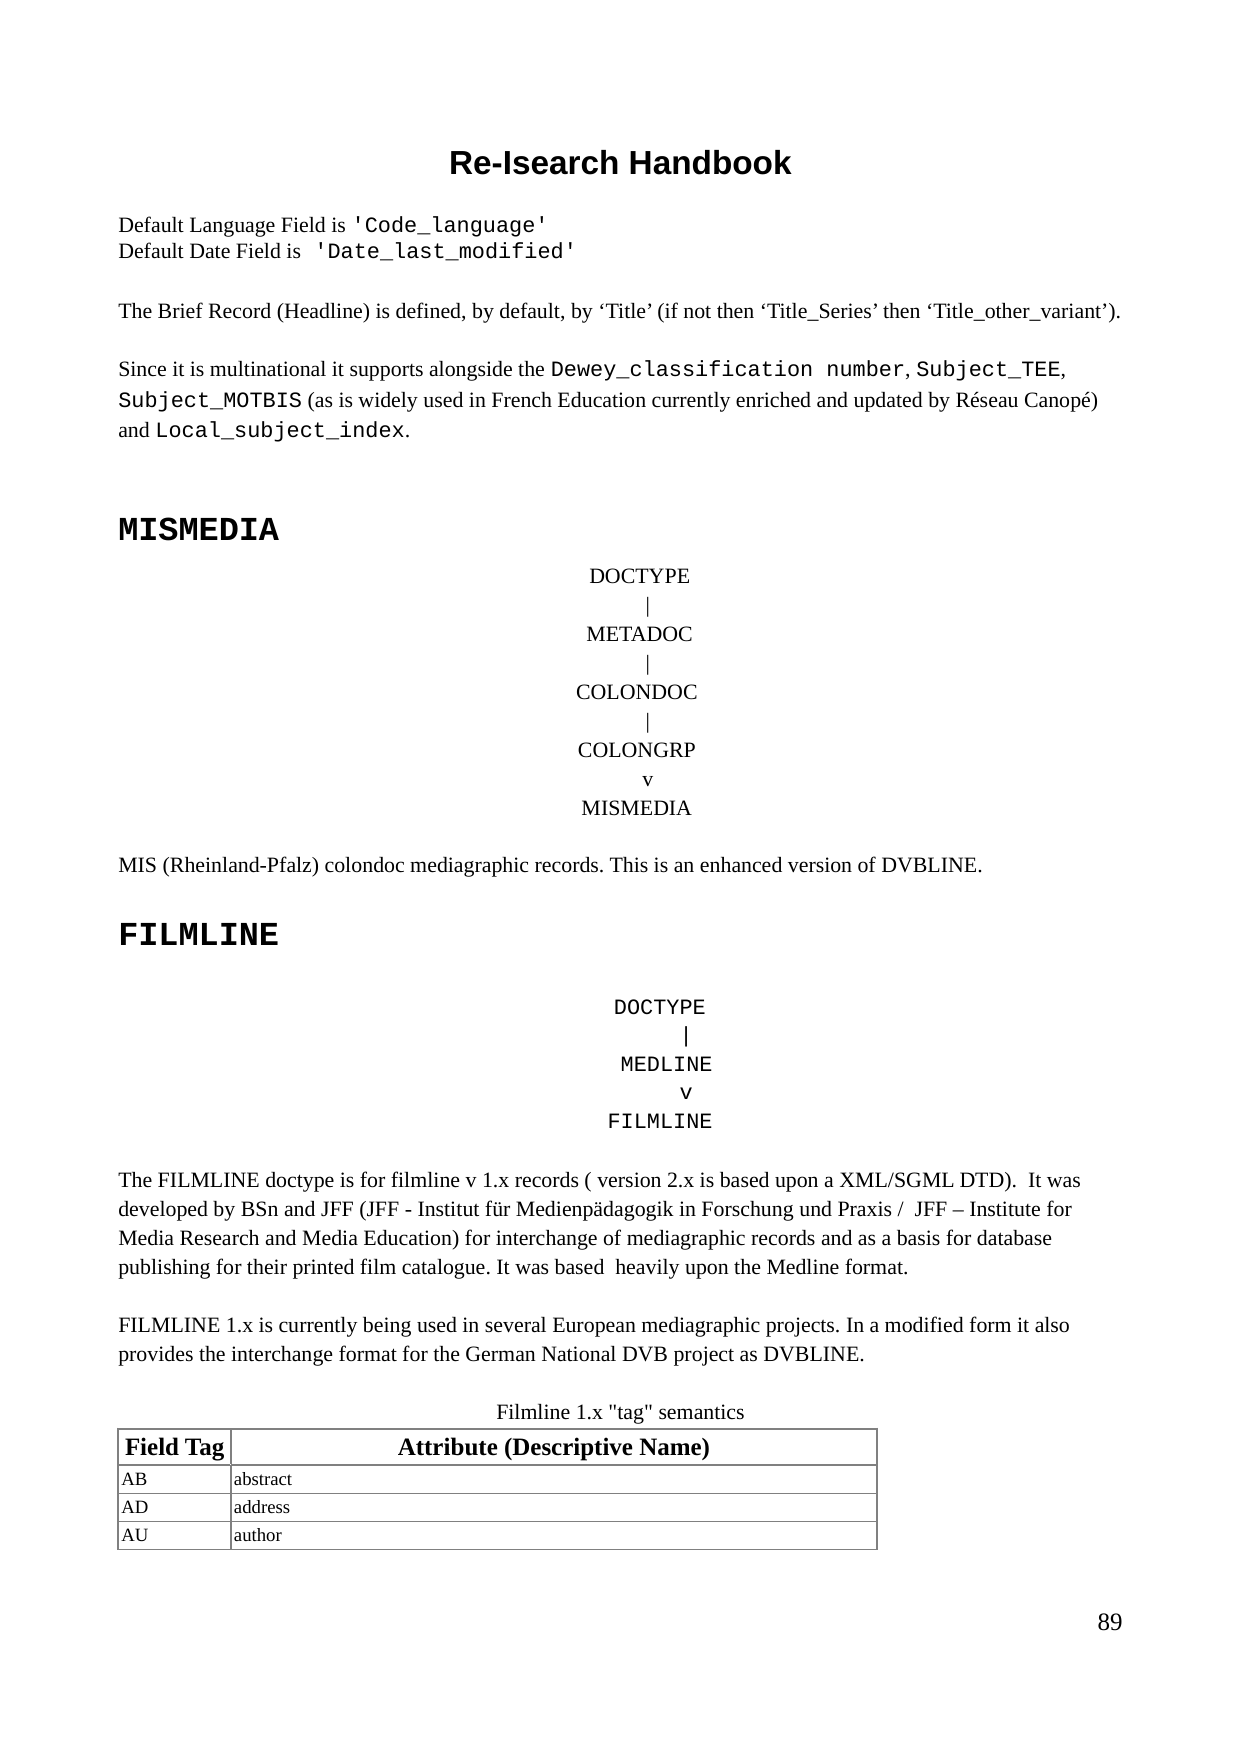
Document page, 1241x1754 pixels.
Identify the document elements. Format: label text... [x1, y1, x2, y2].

table_header Attribute (Descriptive Name) [232, 1430, 876, 1464]
text MIS (Rheinland-Pfalz) colondoc mediagraphic records. This is an enhanced version of DVBLINE. [118, 852, 1122, 878]
text MISMEDIA [118, 795, 1122, 820]
text | [118, 708, 1122, 733]
text Filmline 1.x "tag" semantics [118, 1399, 1122, 1424]
text Default Language Field is 'Code_language' [118, 212, 1122, 238]
text v [118, 766, 1122, 791]
text The FILMLINE doctype is for filmline v 1.x records ( version 2.x is based upon a XML/SGML DTD). It was developed by BSn and JFF (JFF - Institut für Medienpädagogik in Forschung und Praxis / JFF – Institute for Media Research and Media Education) for interchange of mediagraphic records and as a basis for database publishing for their printed film catalogue. It was based heavily upon the Medline format. [118, 1167, 1122, 1279]
table_cell abstract [232, 1466, 876, 1492]
subtitle FILMLINE [118, 917, 1122, 955]
table_cell address [232, 1494, 876, 1521]
subtitle MISMEDIA [118, 513, 1122, 551]
text COLONGRP [118, 737, 1122, 762]
table_cell AB [119, 1466, 230, 1492]
table_cell author [232, 1522, 876, 1549]
text | [118, 592, 1122, 617]
table_cell AU [119, 1522, 230, 1549]
text FILMLINE [118, 1110, 1122, 1135]
text METADOC [118, 621, 1122, 646]
text DOCTYPE [118, 563, 1122, 588]
table_header Field Tag [119, 1430, 230, 1464]
table_cell AD [119, 1494, 230, 1521]
text MEDLINE [118, 1053, 1122, 1078]
text v [118, 1082, 1122, 1106]
text Since it is multinational it supports alongside the Dewey_classification number, Subject_TEE, Subject_MOTBIS (as is widely used in French Education currently enriched and updated by Réseau Canopé) and Local_subject_index. [118, 356, 1122, 444]
text | [118, 650, 1122, 675]
text Default Date Field is 'Date_last_modified' [118, 238, 1122, 266]
text FILMLINE 1.x is currently being used in several European mediagraphic projects. In a modified form it also provides the interchange format for the German National DVB project as DVBLINE. [118, 1312, 1122, 1366]
text DOCTYPE [118, 996, 1122, 1021]
text COLONDOC [118, 679, 1122, 704]
text | [118, 1025, 1122, 1049]
text The Brief Record (Headline) is defined, by default, by ‘Title’ (if not then ‘Title_Series’ then ‘Title_other_variant’). [118, 298, 1122, 323]
